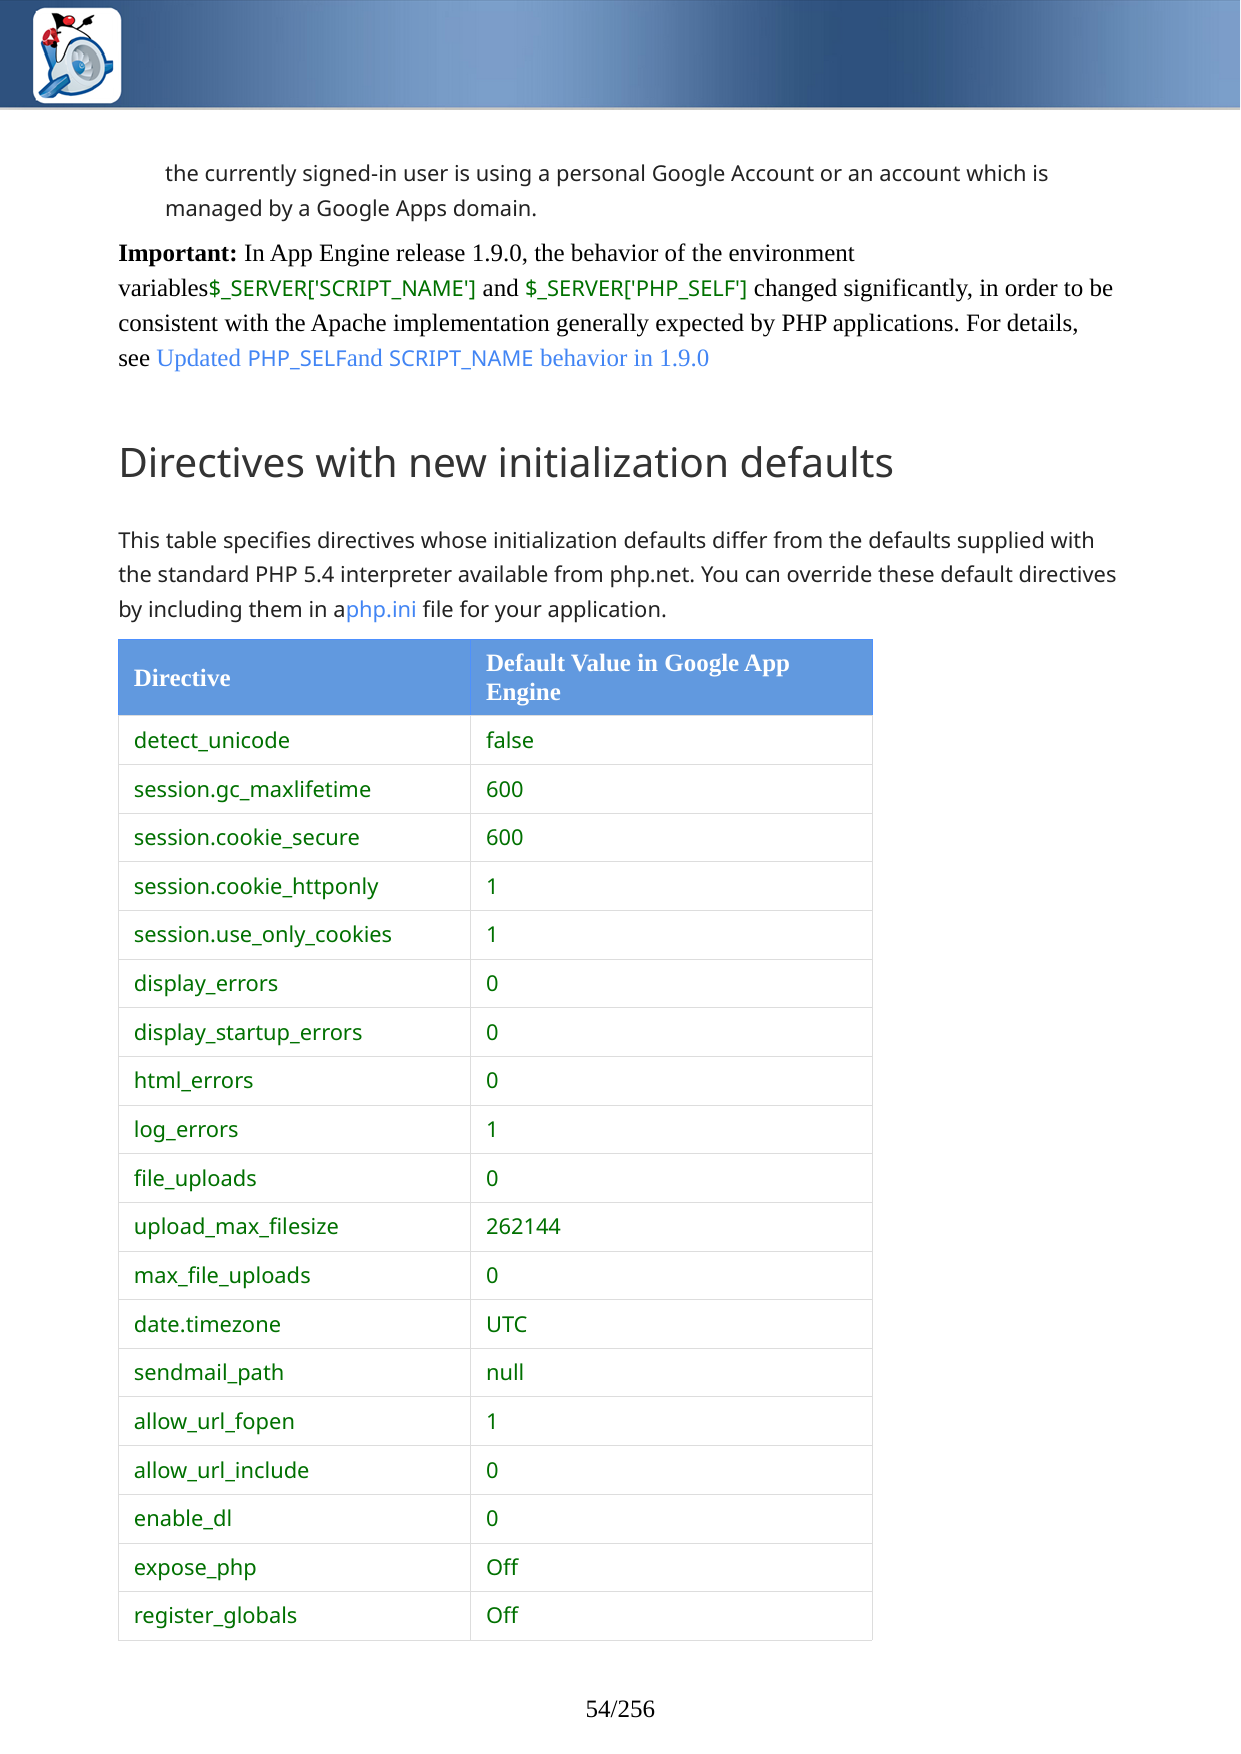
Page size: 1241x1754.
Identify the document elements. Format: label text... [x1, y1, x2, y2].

text This table specifies directives whose initialization defaults differ from the defaults supplied with the standard PHP 5.4 interpreter available from php.net. You can override these default directives by including them in aphp.ini file for your application. [118, 520, 1122, 623]
table_cell allow_url_fopen [119, 1397, 470, 1445]
table_cell sendmail_path [119, 1349, 470, 1396]
table_cell allow_url_include [119, 1446, 470, 1494]
table_cell register_globals [119, 1592, 470, 1640]
table_cell Off [471, 1592, 872, 1640]
table_cell UTC [471, 1300, 872, 1348]
table_cell expose_php [119, 1544, 470, 1591]
table_cell session.cookie_httponly [119, 862, 470, 910]
table_cell 0 [471, 1008, 872, 1056]
table_cell display_startup_errors [119, 1008, 470, 1056]
table_header Directive [119, 640, 470, 715]
table_cell html_errors [119, 1057, 470, 1104]
picture [0, 0, 1241, 110]
table_cell 262144 [471, 1203, 872, 1251]
table_cell 0 [471, 1252, 872, 1299]
table_cell detect_unicode [119, 716, 470, 764]
table_cell log_errors [119, 1106, 470, 1153]
table_cell 600 [471, 765, 872, 813]
table_cell 0 [471, 1446, 872, 1494]
table_cell session.cookie_secure [119, 814, 470, 861]
table_cell 1 [471, 1106, 872, 1153]
table_cell Off [471, 1544, 872, 1591]
table_cell 0 [471, 960, 872, 1007]
table_cell file_uploads [119, 1154, 470, 1202]
table_cell 1 [471, 862, 872, 910]
table_cell 0 [471, 1154, 872, 1202]
table_cell display_errors [119, 960, 470, 1007]
table_cell 1 [471, 1397, 872, 1445]
table_cell 1 [471, 911, 872, 959]
table_cell null [471, 1349, 872, 1396]
table_cell enable_dl [119, 1495, 470, 1542]
table_cell session.gc_maxlifetime [119, 765, 470, 813]
text Important: In App Engine release 1.9.0, the behavior of the environment variables$_SERVER['SCRIPT_NAME'] and $_SERVER['PHP_SELF'] changed significantly, in order to be consistent with the Apache implementation generally expected by PHP applications. For details, see Updated PHP_SELFand SCRIPT_NAME behavior in 1.9.0 [118, 238, 1122, 373]
table_header Default Value in Google App Engine [471, 640, 872, 715]
table_cell 600 [471, 814, 872, 861]
table_cell session.use_only_cookies [119, 911, 470, 959]
table_cell 0 [471, 1057, 872, 1104]
table_cell upload_max_filesize [119, 1203, 470, 1251]
table_cell false [471, 716, 872, 764]
table_cell 0 [471, 1495, 872, 1542]
list the currently signed-in user is using a personal Google Account or an account which is managed by a Google Apps domain. [118, 153, 1106, 222]
subtitle Directives with new initialization defaults [118, 434, 1122, 489]
table_cell date.timezone [119, 1300, 470, 1348]
table_cell max_file_uploads [119, 1252, 470, 1299]
